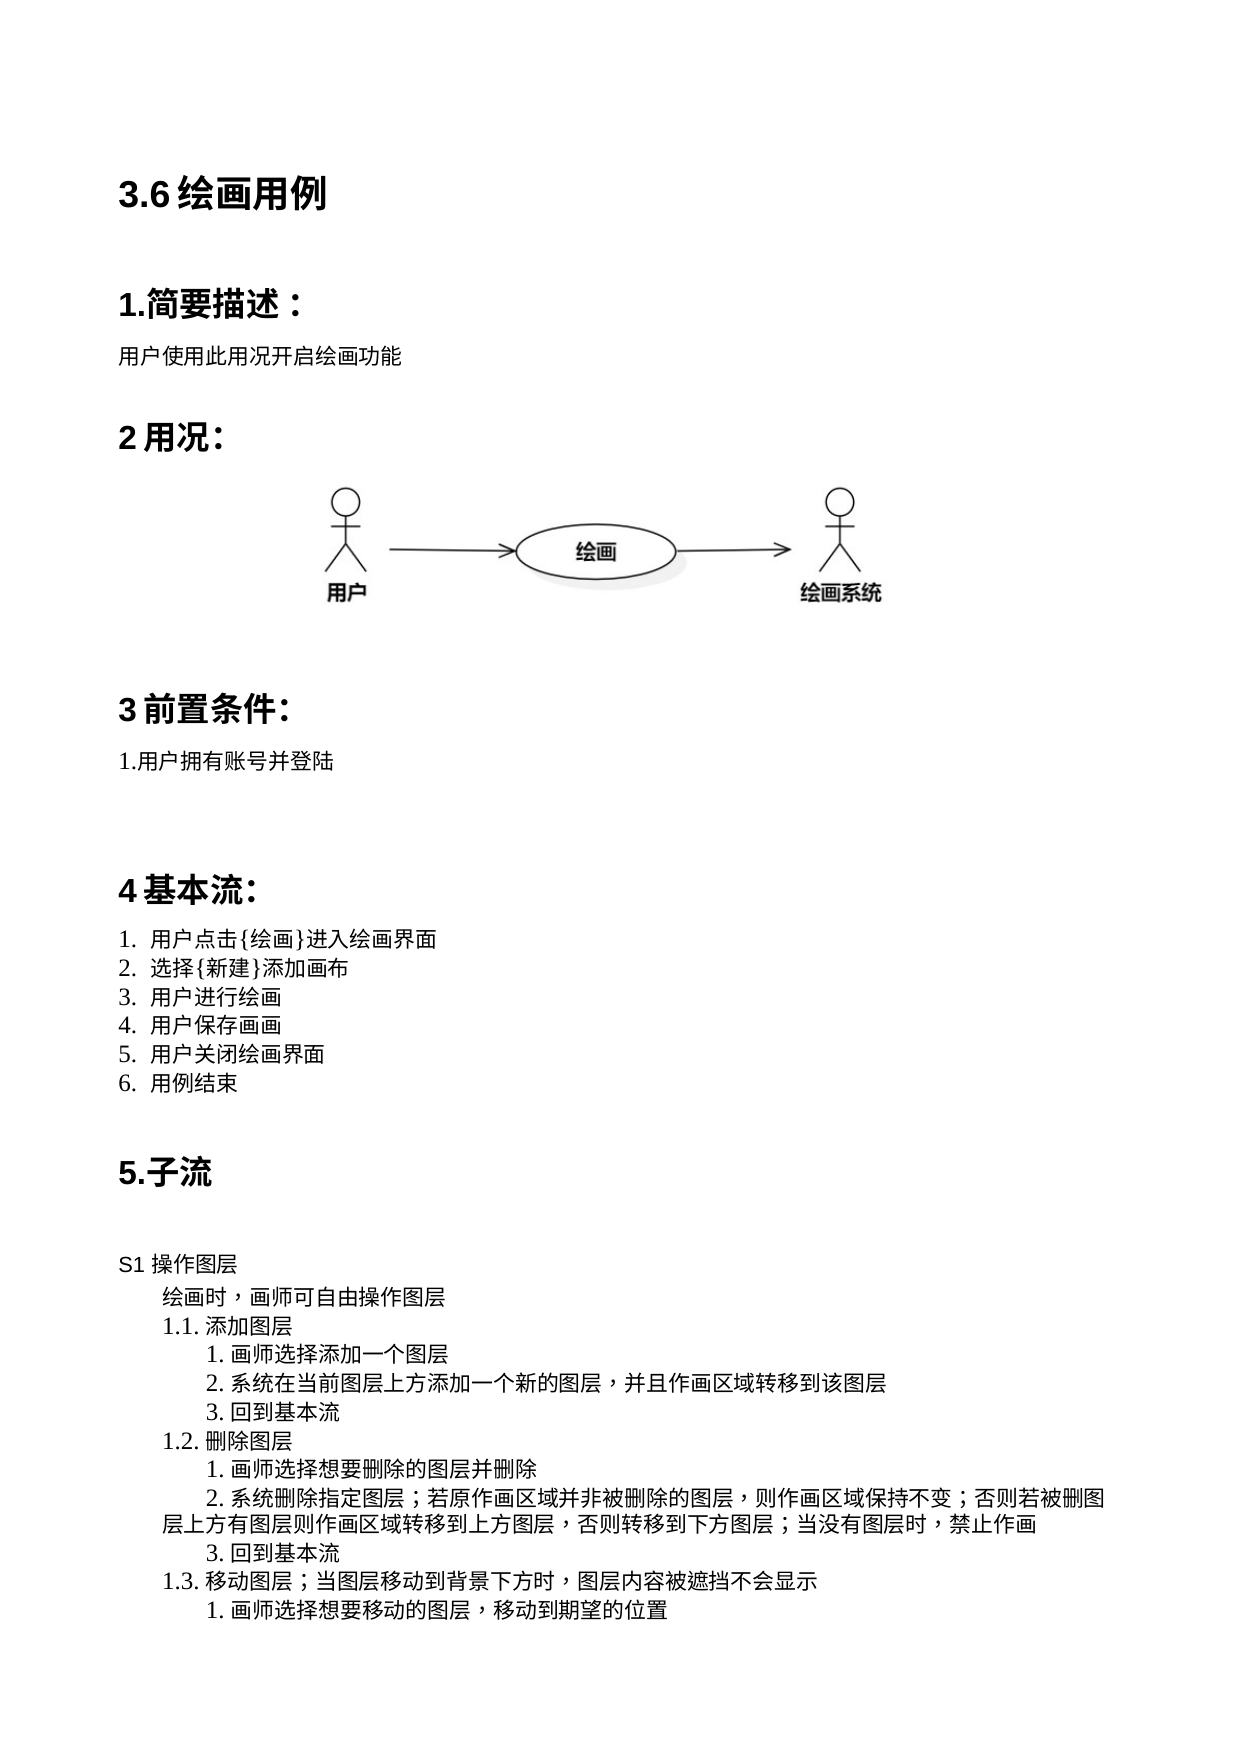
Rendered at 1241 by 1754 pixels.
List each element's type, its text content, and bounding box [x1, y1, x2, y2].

list 移动图层；当图层移动到背景下方时，图层内容被遮挡不会显示 [118, 1566, 1122, 1595]
subtitle 4基本流： [118, 863, 1122, 912]
subtitle S1 操作图层 [118, 1247, 1122, 1279]
list 删除图层 [118, 1426, 1122, 1454]
subtitle 5.子流 [118, 1146, 1122, 1194]
list 用例结束 [118, 1068, 1122, 1097]
subtitle 3.6绘画用例 [118, 172, 1122, 216]
list 用户进行绘画 [118, 982, 1122, 1010]
subtitle 1.简要描述 ： [118, 278, 1122, 326]
list 回到基本流 [162, 1397, 1122, 1426]
list 系统删除指定图层；若原作画区域并非被删除的图层，则作画区域保持不变；否则若被删图层上方有图层则作画区域转移到上方图层，否则转移到下方图层；当没有图层时，禁止作画 [162, 1483, 1122, 1538]
picture [288, 471, 952, 675]
subtitle 2用况： [118, 411, 1122, 459]
list 回到基本流 [162, 1538, 1122, 1566]
text 用户使用此用况开启绘画功能 [118, 339, 1122, 370]
list 画师选择添加一个图层 [162, 1339, 1122, 1368]
list 用户保存画画 [118, 1010, 1122, 1039]
list 画师选择想要删除的图层并删除 [162, 1454, 1122, 1483]
text 1.用户拥有账号并登陆 [118, 744, 1122, 776]
text 绘画时，画师可自由操作图层 [118, 1285, 1122, 1311]
list 画师选择想要移动的图层，移动到期望的位置 [162, 1595, 1122, 1624]
list 选择{新建}添加画布 [118, 953, 1122, 982]
subtitle 3前置条件： [118, 683, 1122, 731]
list 系统在当前图层上方添加一个新的图层，并且作画区域转移到该图层 [162, 1368, 1122, 1397]
list 用户关闭绘画界面 [118, 1039, 1122, 1068]
list 用户点击{绘画}进入绘画界面 [118, 924, 1122, 953]
list 添加图层 [118, 1311, 1122, 1339]
